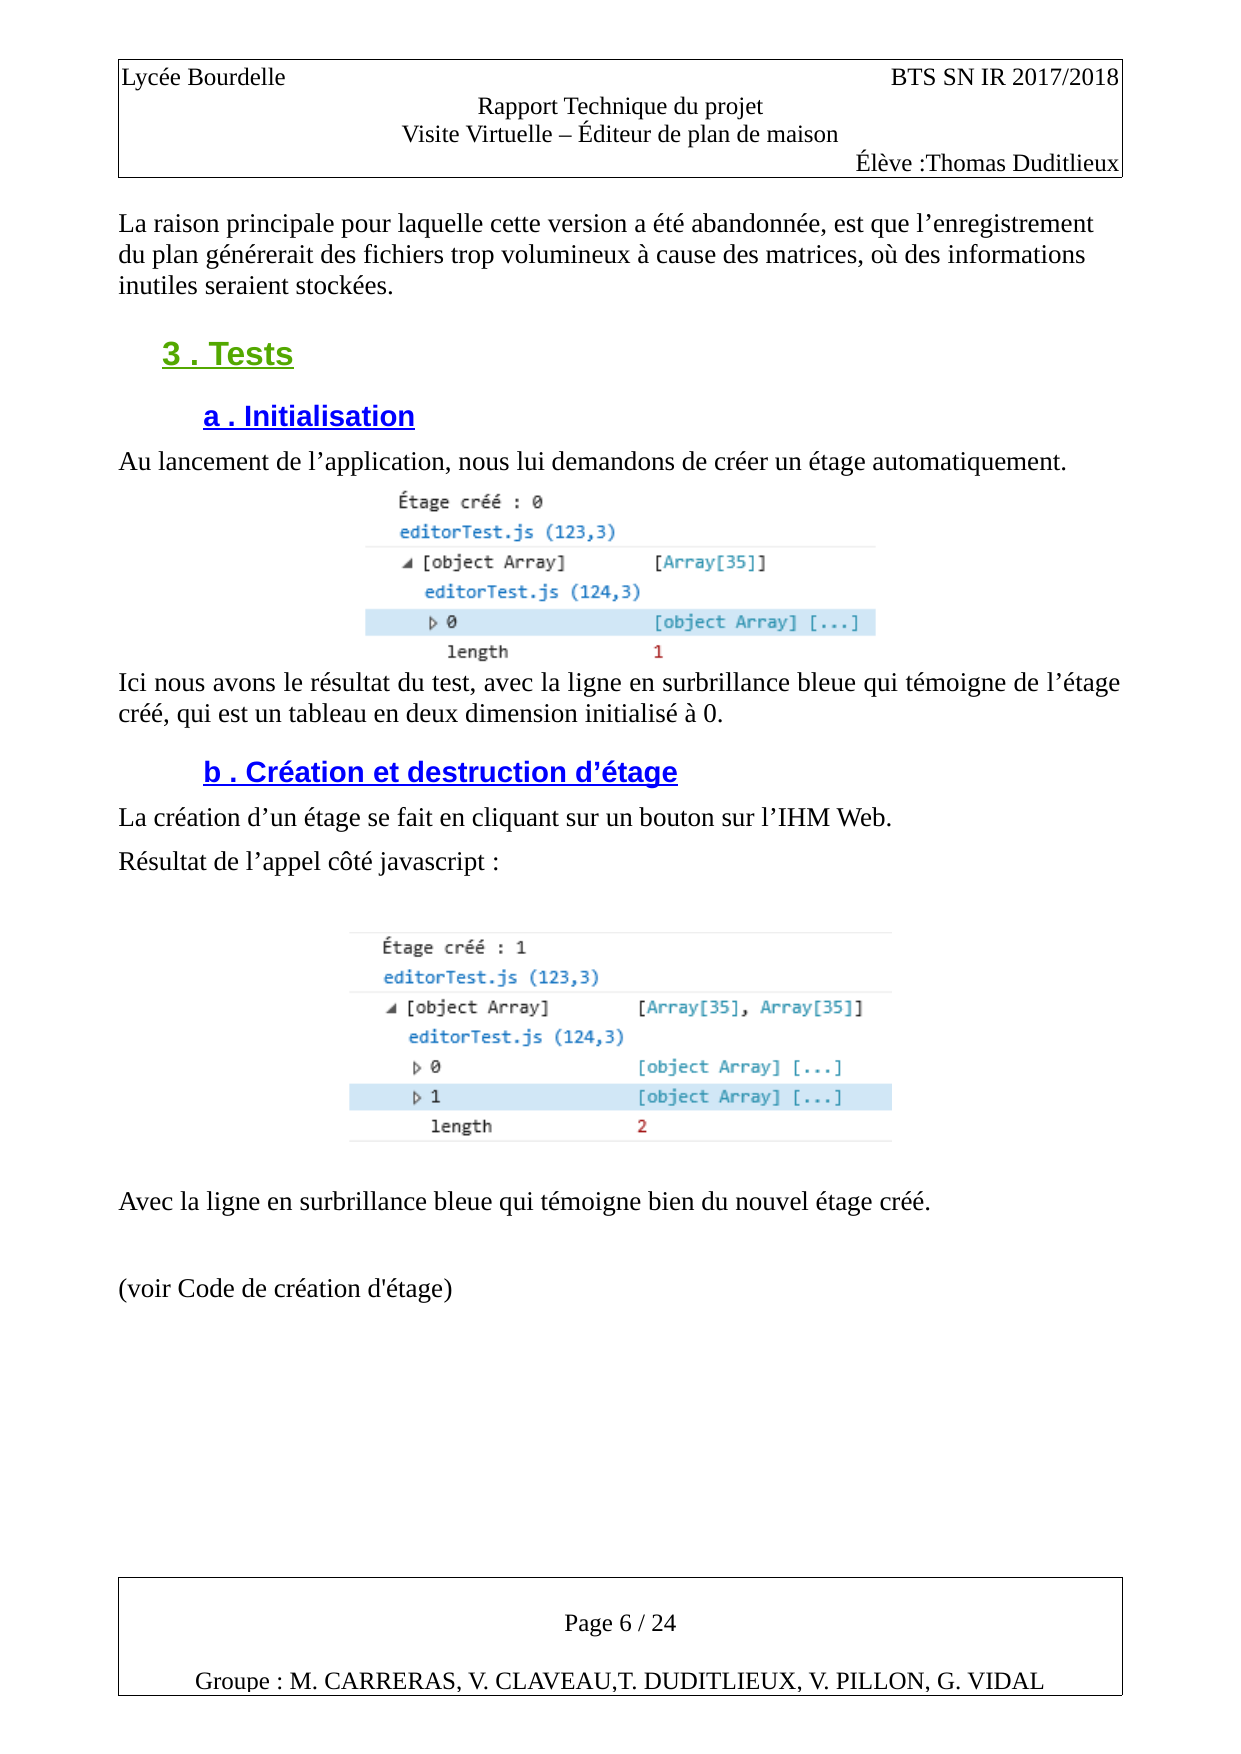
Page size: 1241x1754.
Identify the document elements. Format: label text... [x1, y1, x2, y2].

text (voir Code de création d'étage) [118, 1272, 1122, 1304]
text Avec la ligne en surbrillance bleue qui témoigne bien du nouvel étage créé. [118, 1185, 1122, 1216]
text Ici nous avons le résultat du test, avec la ligne en surbrillance bleue qui témoigne de l’étage créé, qui est un tableau en deux dimension initialisé à 0. [118, 666, 1122, 728]
text La raison principale pour laquelle cette version a été abandonnée, est que l’enregistrement du plan générerait des fichiers trop volumineux à cause des matrices, où des informations inutiles seraient stockées. [118, 207, 1122, 300]
text Au lancement de l’application, nous lui demandons de créer un étage automatiquement. [118, 445, 1122, 477]
subtitle b . Création et destruction d’étage [203, 755, 1122, 789]
subtitle 3 . Tests [162, 333, 1122, 372]
subtitle a . Initialisation [203, 399, 1122, 433]
picture [348, 932, 892, 1142]
picture [364, 489, 876, 666]
text La création d’un étage se fait en cliquant sur un bouton sur l’IHM Web. [118, 801, 1122, 832]
text Résultat de l’appel côté javascript : [118, 845, 1122, 876]
